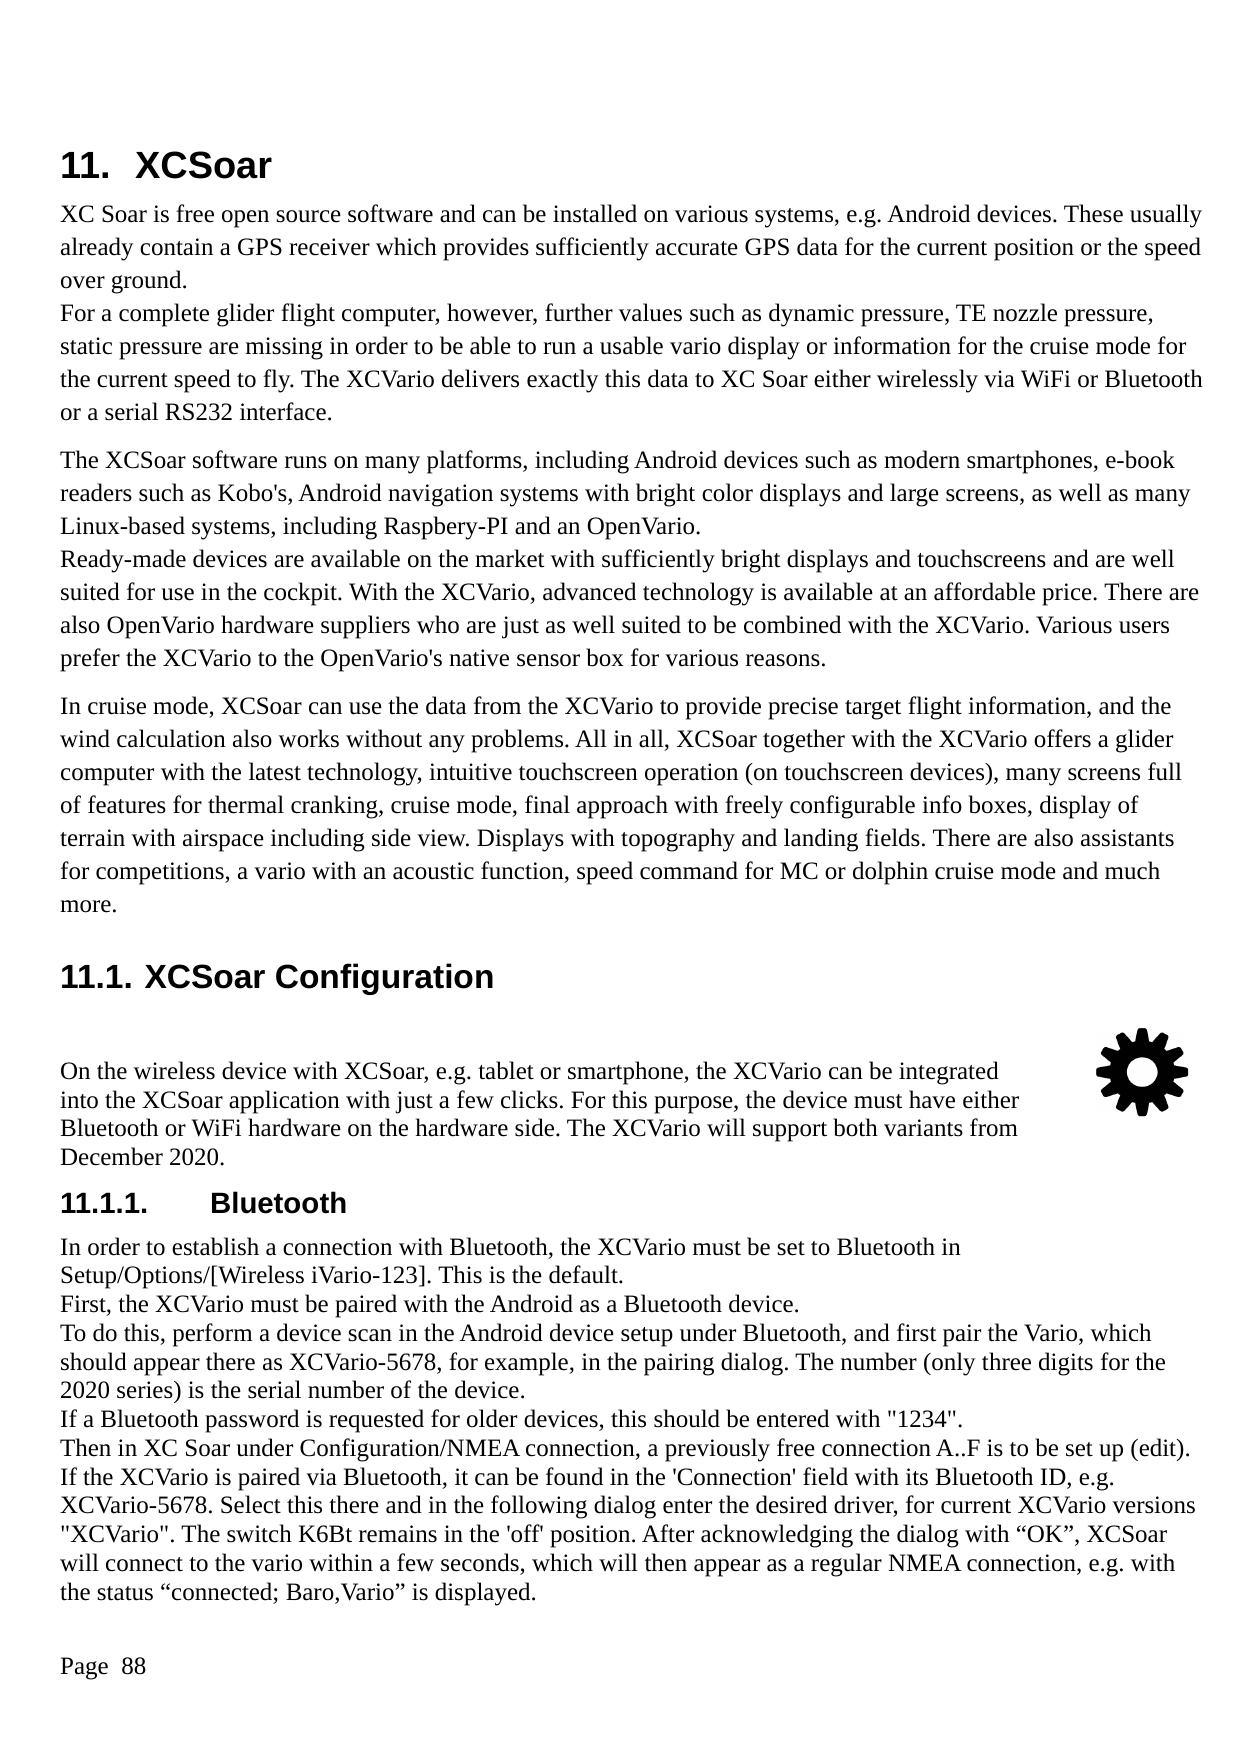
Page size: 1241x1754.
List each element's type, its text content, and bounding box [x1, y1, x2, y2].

text The XCSoar software runs on many platforms, including Android devices such as modern smartphones, e-book readers such as Kobo's, Android navigation systems with bright color displays and large screens, as well as many Linux-based systems, including Raspbery-PI and an OpenVario. Ready-made devices are available on the market with sufficiently bright displays and touchscreens and are well suited for use in the cockpit. With the XCVario, advanced technology is available at an affordable price. There are also OpenVario hardware suppliers who are just as well suited to be combined with the XCVario. Various users prefer the XCVario to the OpenVario's native sensor box for various reasons. [60, 445, 1207, 672]
subtitle XCSoar [60, 143, 1207, 187]
text In order to establish a connection with Bluetooth, the XCVario must be set to Bluetooth in Setup/Options/[Wireless iVario-123]. This is the default. First, the XCVario must be paired with the Android as a Bluetooth device. To do this, perform a device scan in the Android device setup under Bluetooth, and first pair the Vario, which should appear there as XCVario-5678, for example, in the pairing dialog. The number (only three digits for the 2020 series) is the serial number of the device. If a Bluetooth password is requested for older devices, this should be entered with "1234". Then in XC Soar under Configuration/NMEA connection, a previously free connection A..F is to be set up (edit). If the XCVario is paired via Bluetooth, it can be found in the 'Connection' field with its Bluetooth ID, e.g. XCVario-5678. Select this there and in the following dialog enter the desired driver, for current XCVario versions "XCVario". The switch K6Bt remains in the 'off' position. After acknowledging the dialog with “OK”, XCSoar will connect to the vario within a few seconds, which will then appear as a regular NMEA connection, e.g. with the status “connected; Baro,Vario” is displayed. [60, 1232, 1207, 1606]
text XC Soar is free open source software and can be installed on various systems, e.g. Android devices. These usually already contain a GPS receiver which provides sufficiently accurate GPS data for the current position or the speed over ground. For a complete glider flight computer, however, further values ​​such as dynamic pressure, TE nozzle pressure, static pressure are missing in order to be able to run a usable vario display or information for the cruise mode for the current speed to fly. The XCVario delivers exactly this data to XC Soar either wirelessly via WiFi or Bluetooth or a serial RS232 interface. [60, 199, 1207, 426]
text In cruise mode, XCSoar can use the data from the XCVario to provide precise target flight information, and the wind calculation also works without any problems. All in all, XCSoar together with the XCVario offers a glider computer with the latest technology, intuitive touchscreen operation (on touchscreen devices), many screens full of features for thermal cranking, cruise mode, final approach with freely configurable info boxes, display of terrain with airspace including side view. Displays with topography and landing fields. There are also assistants for competitions, a vario with an acoustic function, speed command for MC or dolphin cruise mode and much more. [60, 691, 1207, 918]
subtitle Bluetooth [60, 1186, 1207, 1219]
subtitle XCSoar Configuration [60, 957, 1207, 996]
text On the wireless device with XCSoar, e.g. tablet or smartphone, the XCVario can be integrated into the XCSoar application with just a few clicks. For this purpose, the device must have either Bluetooth or WiFi hardware on the hardware side. The XCVario will support both variants from December 2020. [60, 1056, 1207, 1171]
picture [1096, 1027, 1189, 1117]
